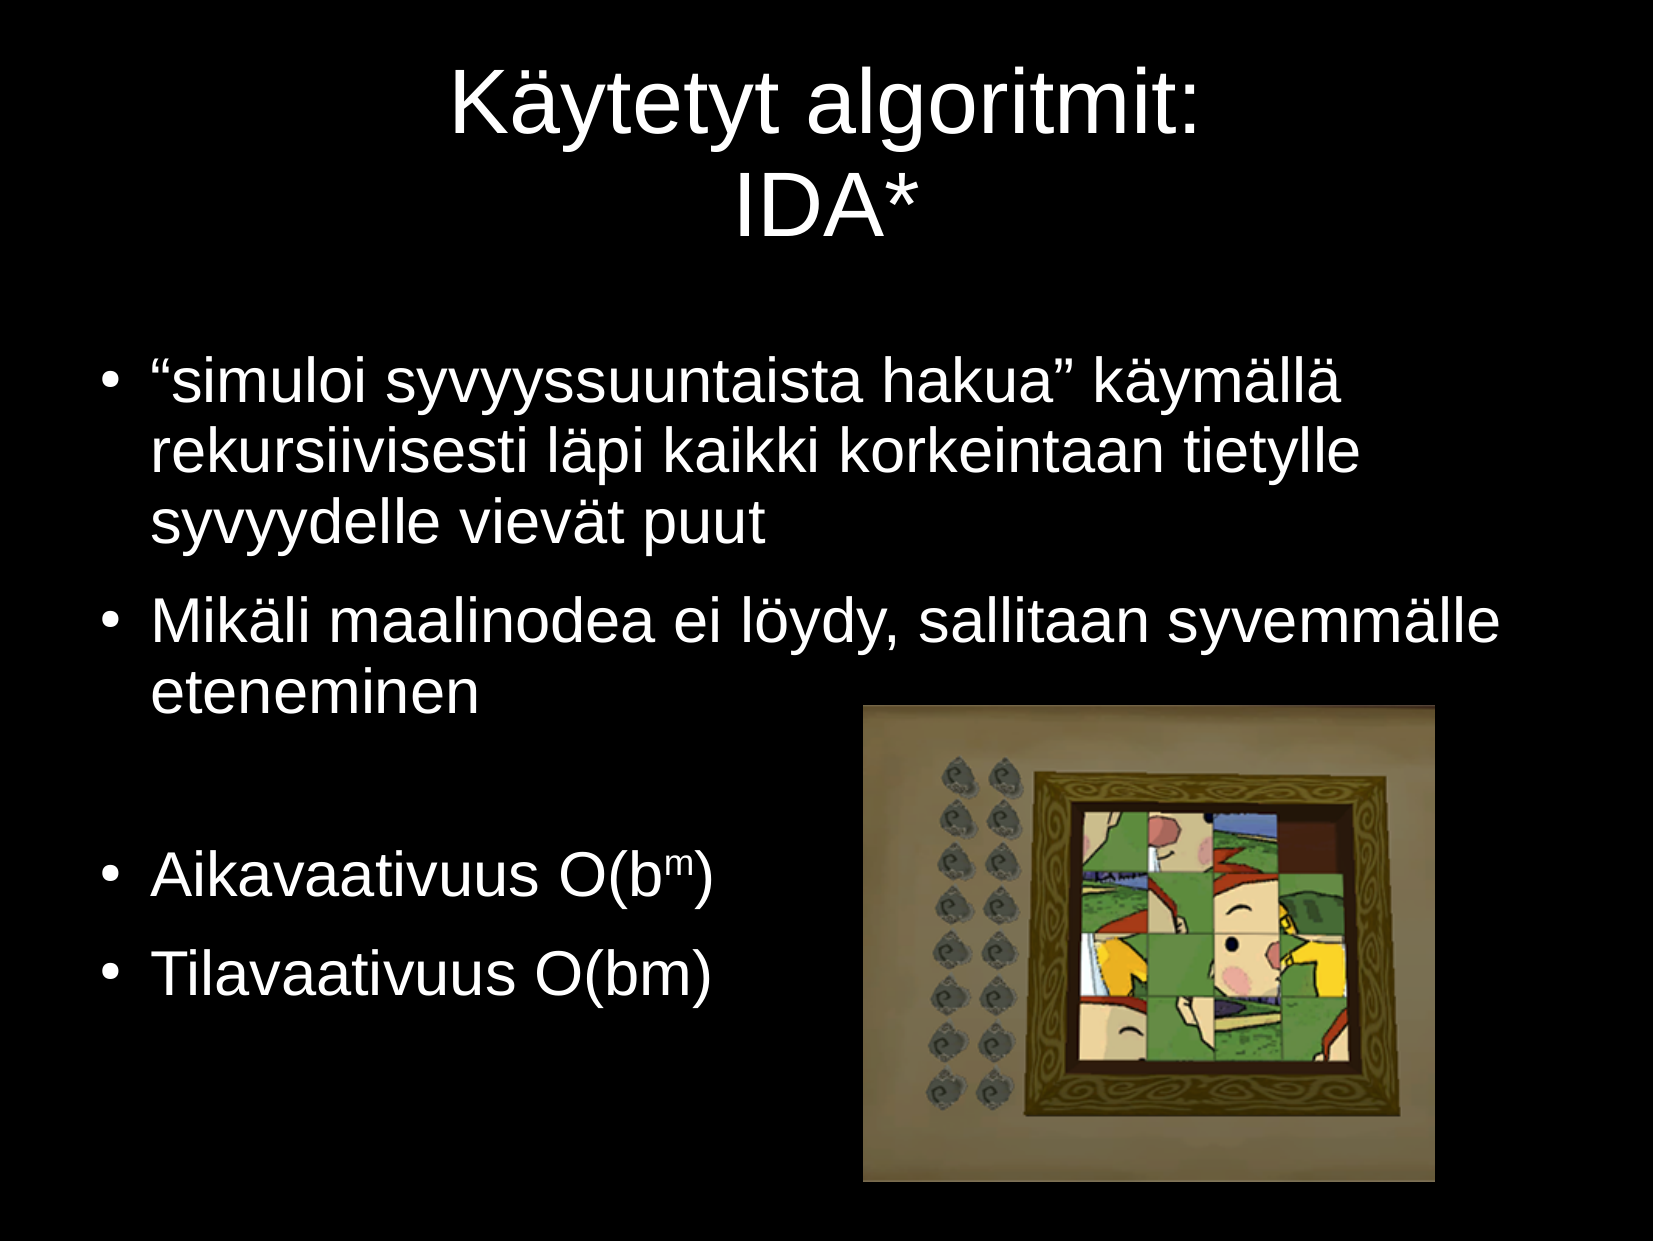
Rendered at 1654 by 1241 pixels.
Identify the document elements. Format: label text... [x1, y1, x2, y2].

list “simuloi syvyyssuuntaista hakua” käymällä rekursiivisesti läpi kaikki korkeintaan tietylle syvyydelle vievät puut Mikäli maalinodea ei löydy, sallitaan syvemmälle eteneminen Aikavaativuus O(bm) Tilavaativuus O(bm) [82, 345, 1571, 1010]
picture [863, 705, 1435, 1182]
title Käytetyt algoritmit: IDA* [82, 49, 1571, 257]
